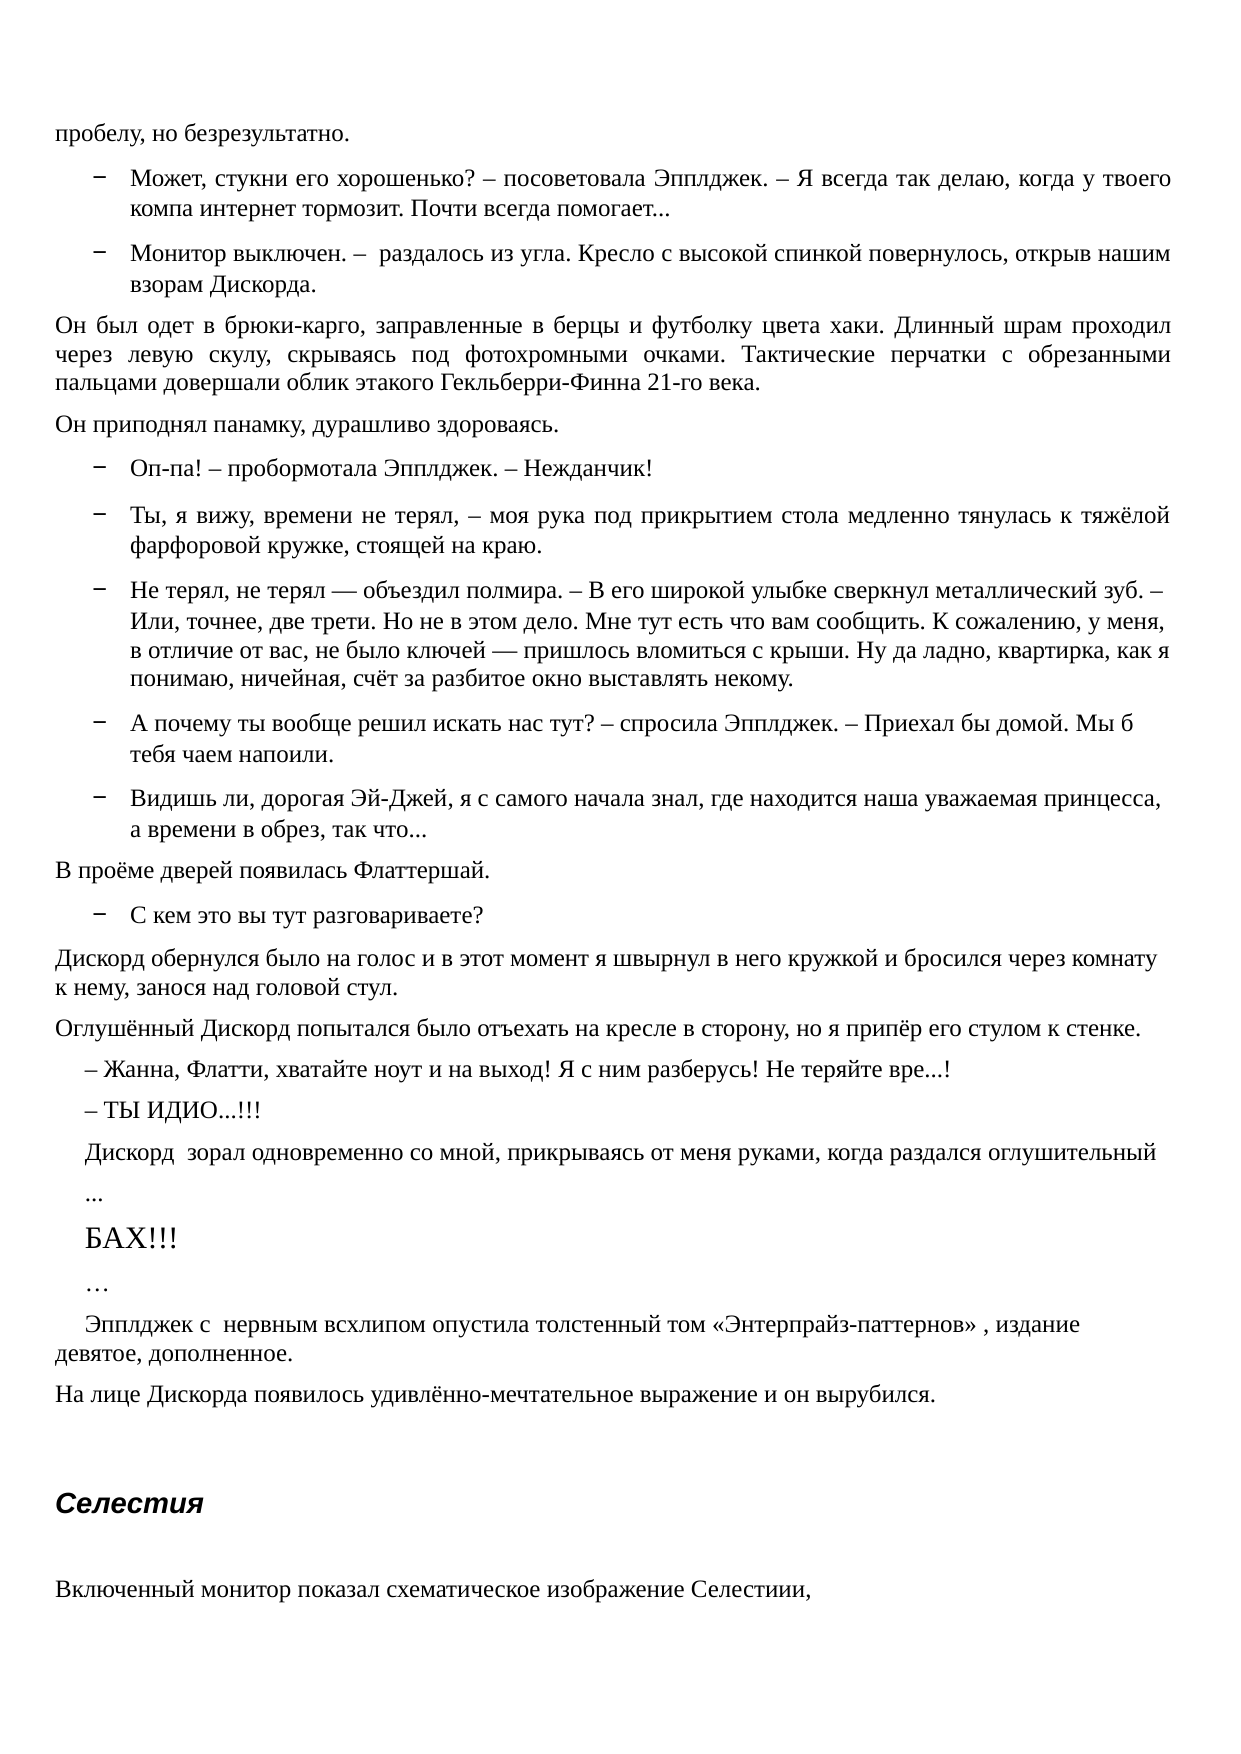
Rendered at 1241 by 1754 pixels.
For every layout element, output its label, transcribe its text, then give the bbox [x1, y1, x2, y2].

list Дискорд обернулся было на голос и в этот момент я швырнул в него кружкой и бросился через комнату к нему, занося над головой стул. [55, 943, 1172, 1001]
list Не терял, не терял — объездил полмира. – В его широкой улыбке сверкнул металлический зуб. – Или, точнее, две трети. Но не в этом дело. Мне тут есть что вам сообщить. К сожалению, у меня, в отличие от вас, не было ключей — пришлось вломиться с крыши. Ну да ладно, квартирка, как я понимаю, ничейная, счёт за разбитое окно выставлять некому. [92, 572, 1172, 692]
list Может, стукни его хорошенько? – посоветовала Эпплджек. – Я всегда так делаю, когда у твоего компа интернет тормозит. Почти всегда помогает... [92, 159, 1172, 222]
text Он приподнял панамку, дурашливо здороваясь. [55, 409, 1172, 437]
text … [55, 1268, 1172, 1297]
text – ТЫ ИДИО...!!! [55, 1096, 1172, 1124]
list Оп-па! – пробормотала Эпплджек. – Нежданчик! [92, 450, 1172, 484]
text Включенный монитор показал схематическое изображение Селестиии, [55, 1574, 1172, 1603]
subtitle Селестия [55, 1487, 1172, 1520]
list А почему ты вообще решил искать нас тут? – спросила Эпплджек. – Приехал бы домой. Мы б тебя чаем напоили. [92, 705, 1172, 767]
text На лице Дискорда появилось удивлённо-мечтательное выражение и он вырубился. [55, 1379, 1172, 1408]
text ... [55, 1178, 1172, 1207]
text Оглушённый Дискорд попытался было отъехать на кресле в сторону, но я припёр его стулом к стенке. [55, 1013, 1172, 1042]
text пробелу, но безрезультатно. [55, 118, 1172, 147]
list Монитор выключен. – раздалось из угла. Кресло с высокой спинкой повернулось, открыв нашим взорам Дискорда. [92, 235, 1172, 297]
text Дискорд зорал одновременно со мной, прикрываясь от меня руками, когда раздался оглушительный [55, 1137, 1172, 1166]
text Он был одет в брюки-карго, заправленные в берцы и футболку цвета хаки. Длинный шрам проходил через левую скулу, скрываясь под фотохромными очками. Тактические перчатки с обрезанными пальцами довершали облик этакого Гекльберри-Финна 21-го века. [55, 310, 1172, 396]
list Ты, я вижу, времени не терял, – моя рука под прикрытием стола медленно тянулась к тяжёлой фарфоровой кружке, стоящей на краю. [92, 497, 1172, 559]
text – Жанна, Флатти, хватайте ноут и на выход! Я с ним разберусь! Не теряйте вре...! [55, 1054, 1172, 1083]
text В проёме дверей появилась Флаттершай. [55, 855, 1172, 884]
text БАХ!!! [55, 1219, 1172, 1255]
list Видишь ли, дорогая Эй-Джей, я с самого начала знал, где находится наша уважаемая принцесса, а времени в обрез, так что... [92, 780, 1172, 843]
text Эпплджек с нервным всхлипом опустила толстенный том «Энтерпрайз-паттернов» , издание девятое, дополненное. [55, 1309, 1172, 1367]
list С кем это вы тут разговариваете? [92, 897, 1172, 931]
